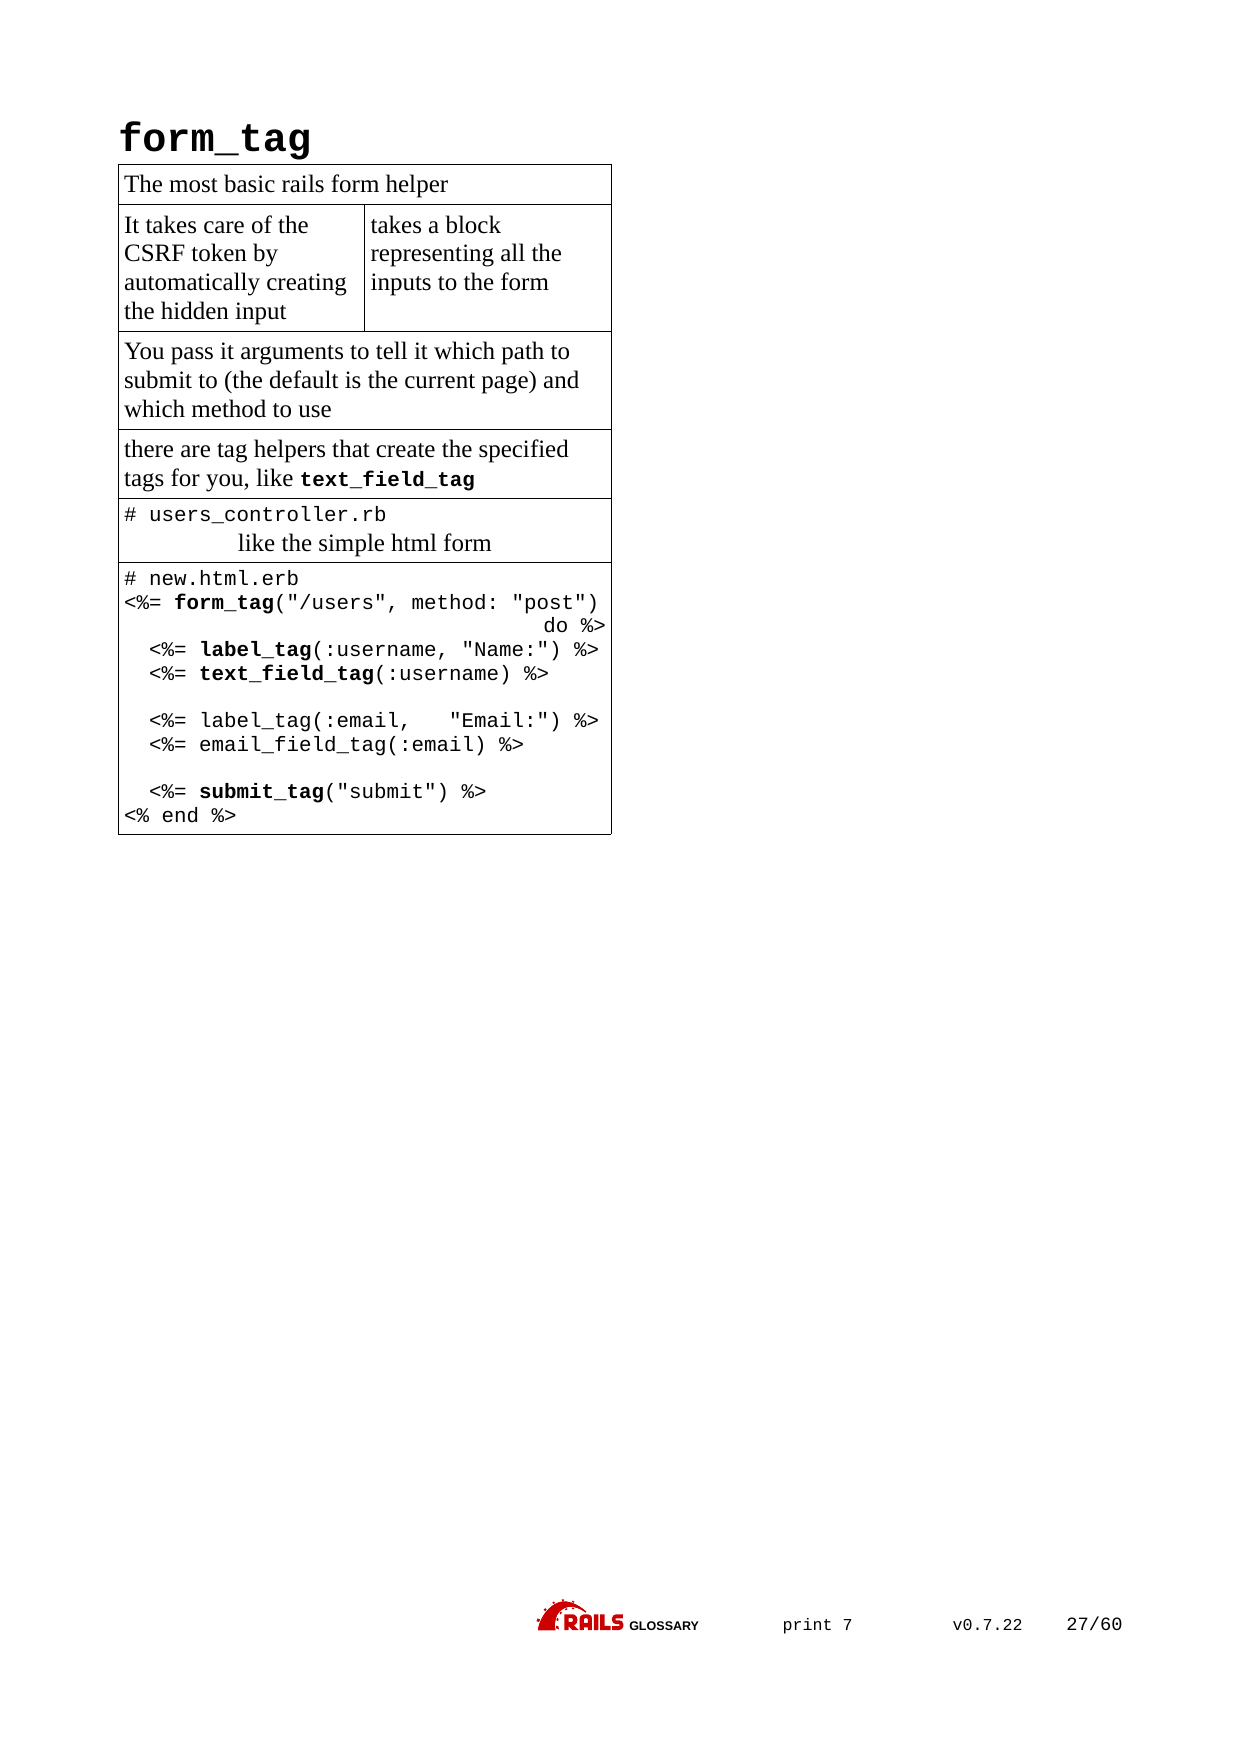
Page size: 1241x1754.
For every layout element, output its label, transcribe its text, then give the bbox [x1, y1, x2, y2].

table_cell # new.html.erb <%= form_tag("/users", method: "post") do %> <%= label_tag(:username, "Name:") %> <%= text_field_tag(:username) %> <%= label_tag(:email, "Email:") %> <%= email_field_tag(:email) %> <%= submit_tag("submit") %> <% end %> [119, 563, 611, 834]
table_cell # users_controller.rb like the simple html form [119, 499, 611, 562]
table_cell there are tag helpers that create the specified tags for you, like text_field_tag [119, 430, 611, 498]
table_cell takes a block representing all the inputs to the form [365, 205, 611, 331]
table_cell It takes care of the CSRF token by automatically creating the hidden input [119, 205, 364, 331]
table_header The most basic rails form helper [119, 165, 611, 204]
subtitle form_tag [118, 118, 611, 164]
table_header You pass it arguments to tell it which path to submit to (the default is the current page) and which method to use [119, 332, 611, 428]
